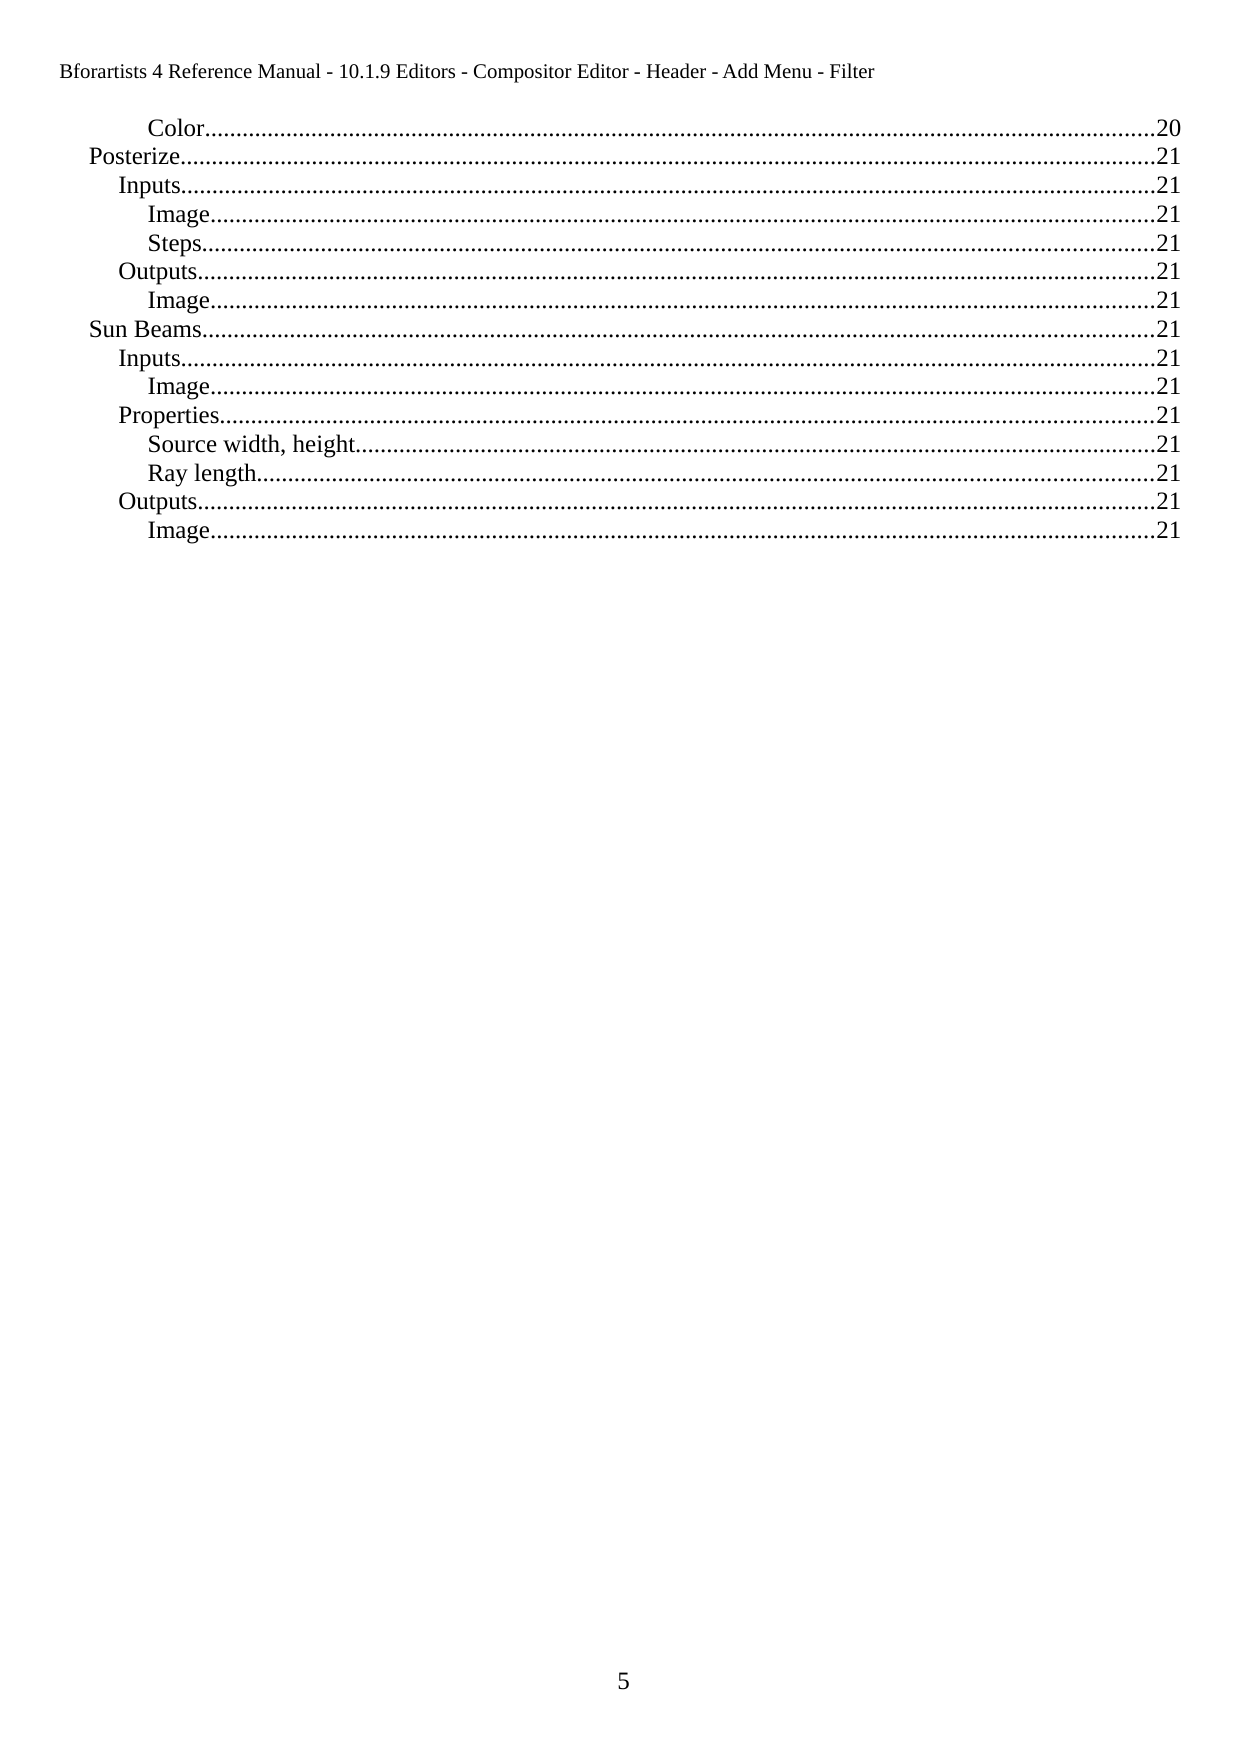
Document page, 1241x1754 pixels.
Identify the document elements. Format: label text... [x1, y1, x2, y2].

text Sun Beams 21 [88, 314, 1181, 343]
text Outputs 21 [118, 256, 1181, 285]
text Inputs 21 [118, 343, 1181, 371]
text Source width, height 21 [147, 429, 1181, 458]
text Image 21 [147, 515, 1181, 544]
text Inputs 21 [118, 170, 1181, 199]
text Image 21 [147, 285, 1181, 314]
text Steps 21 [147, 228, 1181, 256]
text Image 21 [147, 371, 1181, 400]
text Ray length 21 [147, 458, 1181, 486]
text Image 21 [147, 199, 1181, 228]
text Posterize 21 [88, 141, 1181, 170]
text Outputs 21 [118, 486, 1181, 515]
text Properties 21 [118, 400, 1181, 429]
text Color 20 [147, 113, 1181, 141]
